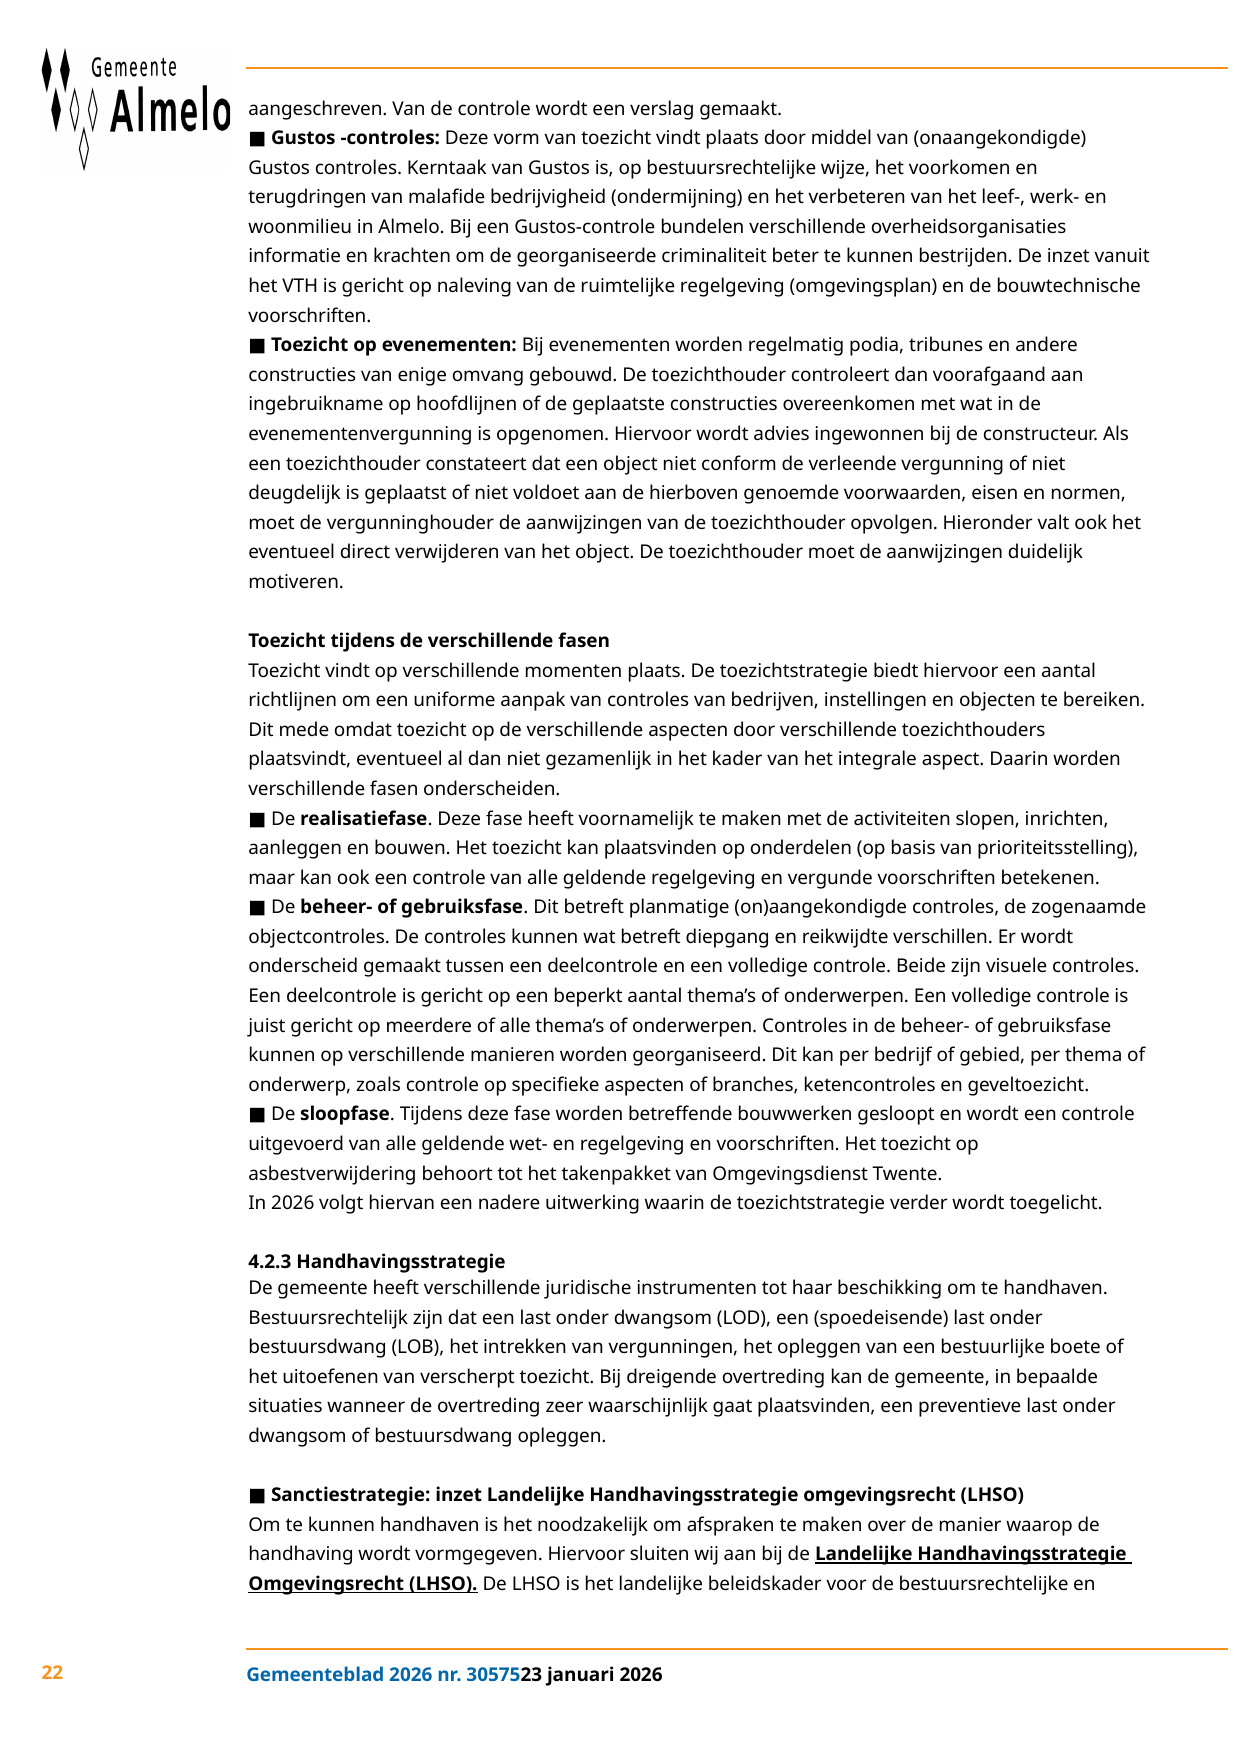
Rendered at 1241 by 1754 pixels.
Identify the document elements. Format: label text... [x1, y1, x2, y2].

text Toezicht vindt op verschillende momenten plaats. De toezichtstrategie biedt hiervoor een aantal richtlijnen om een uniforme aanpak van controles van bedrijven, instellingen en objecten te bereiken. Dit mede omdat toezicht op de verschillende aspecten door verschillende toezichthouders plaatsvindt, eventueel al dan niet gezamenlijk in het kader van het integrale aspect. Daarin worden verschillende fasen onderscheiden. [248, 657, 1152, 801]
text Toezicht tijdens de verschillende fasen [248, 627, 1152, 653]
text Om te kunnen handhaven is het noodzakelijk om afspraken te maken over de manier waarop de handhaving wordt vormgegeven. Hiervoor sluiten wij aan bij de Landelijke Handhavingsstrategie Omgevingsrecht (LHSO). De LHSO is het landelijke beleidskader voor de bestuursrechtelijke en [248, 1511, 1152, 1596]
text In 2026 volgt hiervan een nadere uitwerking waarin de toezichtstrategie verder wordt toegelicht. [248, 1189, 1152, 1215]
text De gemeente heeft verschillende juridische instrumenten tot haar beschikking om te handhaven. Bestuursrechtelijk zijn dat een last onder dwangsom (LOD), een (spoedeisende) last onder bestuursdwang (LOB), het intrekken van vergunningen, het opleggen van een bestuurlijke boete of het uitoefenen van verscherpt toezicht. Bij dreigende overtreding kan de gemeente, in bepaalde situaties wanneer de overtreding zeer waarschijnlijk gaat plaatsvinden, een preventieve last onder dwangsom of bestuursdwang opleggen. [248, 1274, 1152, 1448]
picture [41, 47, 231, 172]
text 4.2.3 Handhavingsstrategie [248, 1248, 1152, 1274]
text ■ Sanctiestrategie: inzet Landelijke Handhavingsstrategie omgevingsrecht (LHSO) [248, 1481, 1152, 1507]
text ■ Gustos -controles: Deze vorm van toezicht vindt plaats door middel van (onaangekondigde) Gustos controles. Kerntaak van Gustos is, op bestuursrechtelijke wijze, het voorkomen en terugdringen van malafide bedrijvigheid (ondermijning) en het verbeteren van het leef-, werk- en woonmilieu in Almelo. Bij een Gustos-controle bundelen verschillende overheidsorganisaties informatie en krachten om de georganiseerde criminaliteit beter te kunnen bestrijden. De inzet vanuit het VTH is gericht op naleving van de ruimtelijke regelgeving (omgevingsplan) en de bouwtechnische voorschriften. [248, 124, 1152, 328]
text ■ De beheer- of gebruiksfase. Dit betreft planmatige (on)aangekondigde controles, de zogenaamde objectcontroles. De controles kunnen wat betreft diepgang en reikwijdte verschillen. Er wordt onderscheid gemaakt tussen een deelcontrole en een volledige controle. Beide zijn visuele controles. Een deelcontrole is gericht op een beperkt aantal thema’s of onderwerpen. Een volledige controle is juist gericht op meerdere of alle thema’s of onderwerpen. Controles in de beheer- of gebruiksfase kunnen op verschillende manieren worden georganiseerd. Dit kan per bedrijf of gebied, per thema of onderwerp, zoals controle op specifieke aspecten of branches, ketencontroles en geveltoezicht. [248, 893, 1152, 1097]
text ■ De sloopfase. Tijdens deze fase worden betreffende bouwwerken gesloopt en wordt een controle uitgevoerd van alle geldende wet- en regelgeving en voorschriften. Het toezicht op asbestverwijdering behoort tot het takenpakket van Omgevingsdienst Twente. [248, 1101, 1152, 1186]
text aangeschreven. Van de controle wordt een verslag gemaakt. [248, 95, 1152, 121]
text ■ Toezicht op evenementen: Bij evenementen worden regelmatig podia, tribunes en andere constructies van enige omvang gebouwd. De toezichthouder controleert dan voorafgaand aan ingebruikname op hoofdlijnen of de geplaatste constructies overeenkomen met wat in de evenementenvergunning is opgenomen. Hiervoor wordt advies ingewonnen bij de constructeur. Als een toezichthouder constateert dat een object niet conform de verleende vergunning of niet deugdelijk is geplaatst of niet voldoet aan de hierboven genoemde voorwaarden, eisen en normen, moet de vergunninghouder de aanwijzingen van de toezichthouder opvolgen. Hieronder valt ook het eventueel direct verwijderen van het object. De toezichthouder moet de aanwijzingen duidelijk motiveren. [248, 331, 1152, 594]
text ■ De realisatiefase. Deze fase heeft voornamelijk te maken met de activiteiten slopen, inrichten, aanleggen en bouwen. Het toezicht kan plaatsvinden op onderdelen (op basis van prioriteitsstelling), maar kan ook een controle van alle geldende regelgeving en vergunde voorschriften betekenen. [248, 805, 1152, 890]
